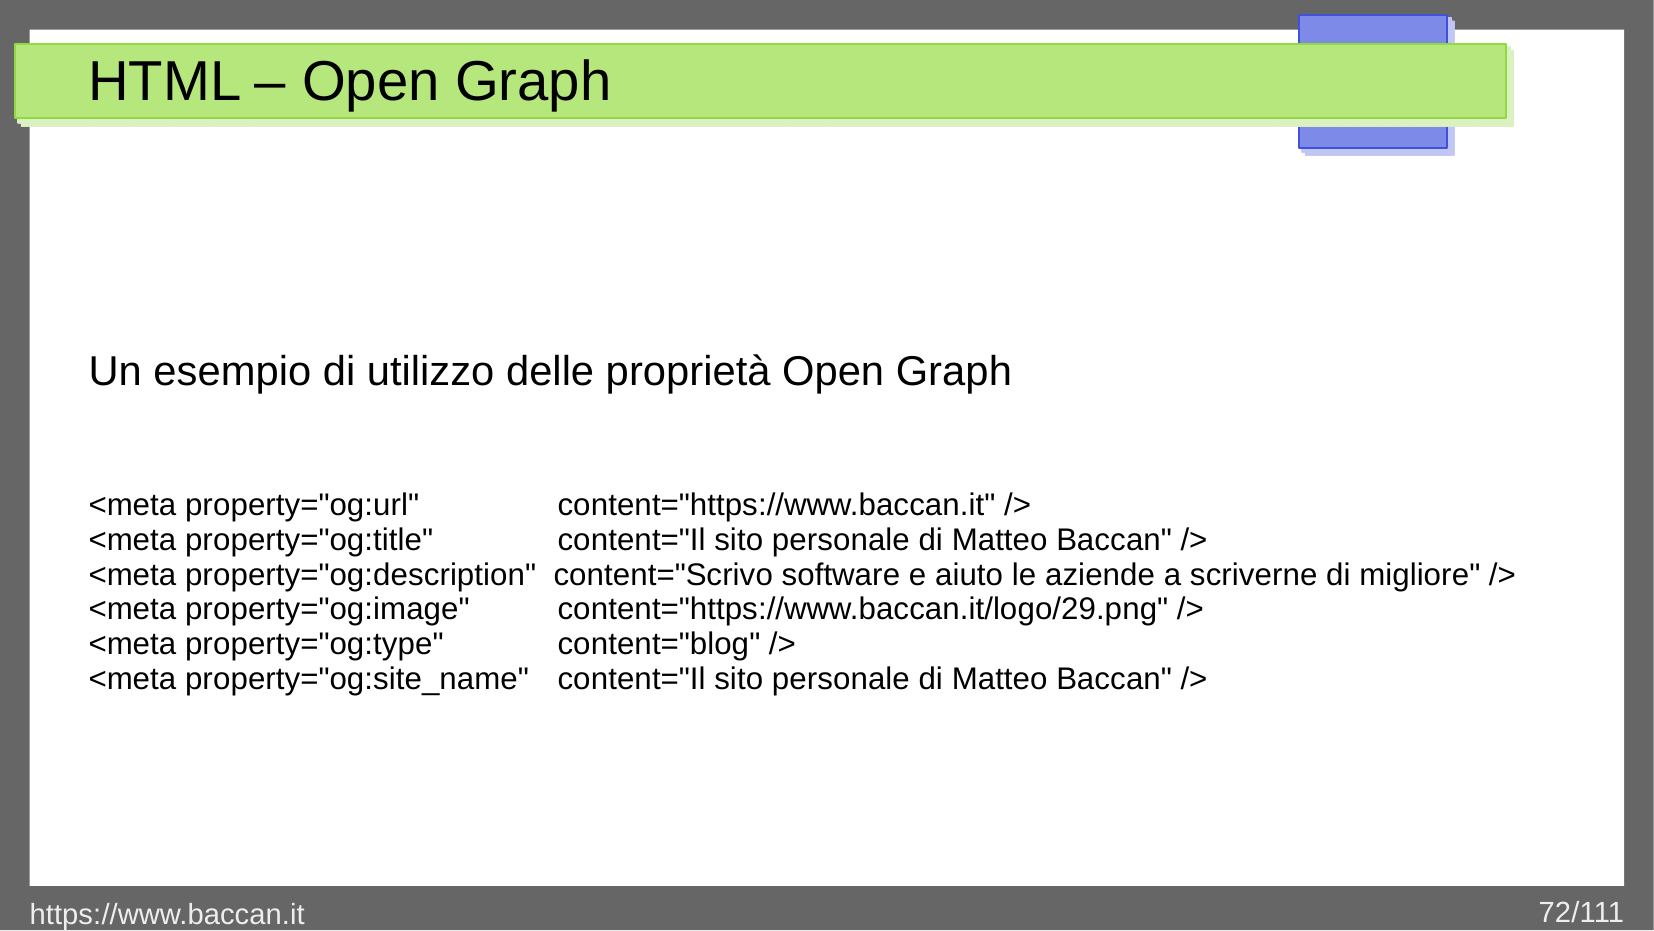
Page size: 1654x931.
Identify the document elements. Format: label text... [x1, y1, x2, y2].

title HTML – Open Graph [88, 44, 1506, 119]
text_box Un esempio di utilizzo delle proprietà Open Graph <meta property="og:url" content="https://www.baccan.it" /> <meta property="og:title" content="Il sito personale di Matteo Baccan" /> <meta property="og:description" content="Scrivo software e aiuto le aziende a scriverne di migliore" /> <meta property="og:image" content="https://www.baccan.it/logo/29.png" /> <meta property="og:type" content="blog" /> <meta property="og:site_name" content="Il sito personale di Matteo Baccan" /> [88, 157, 1565, 886]
